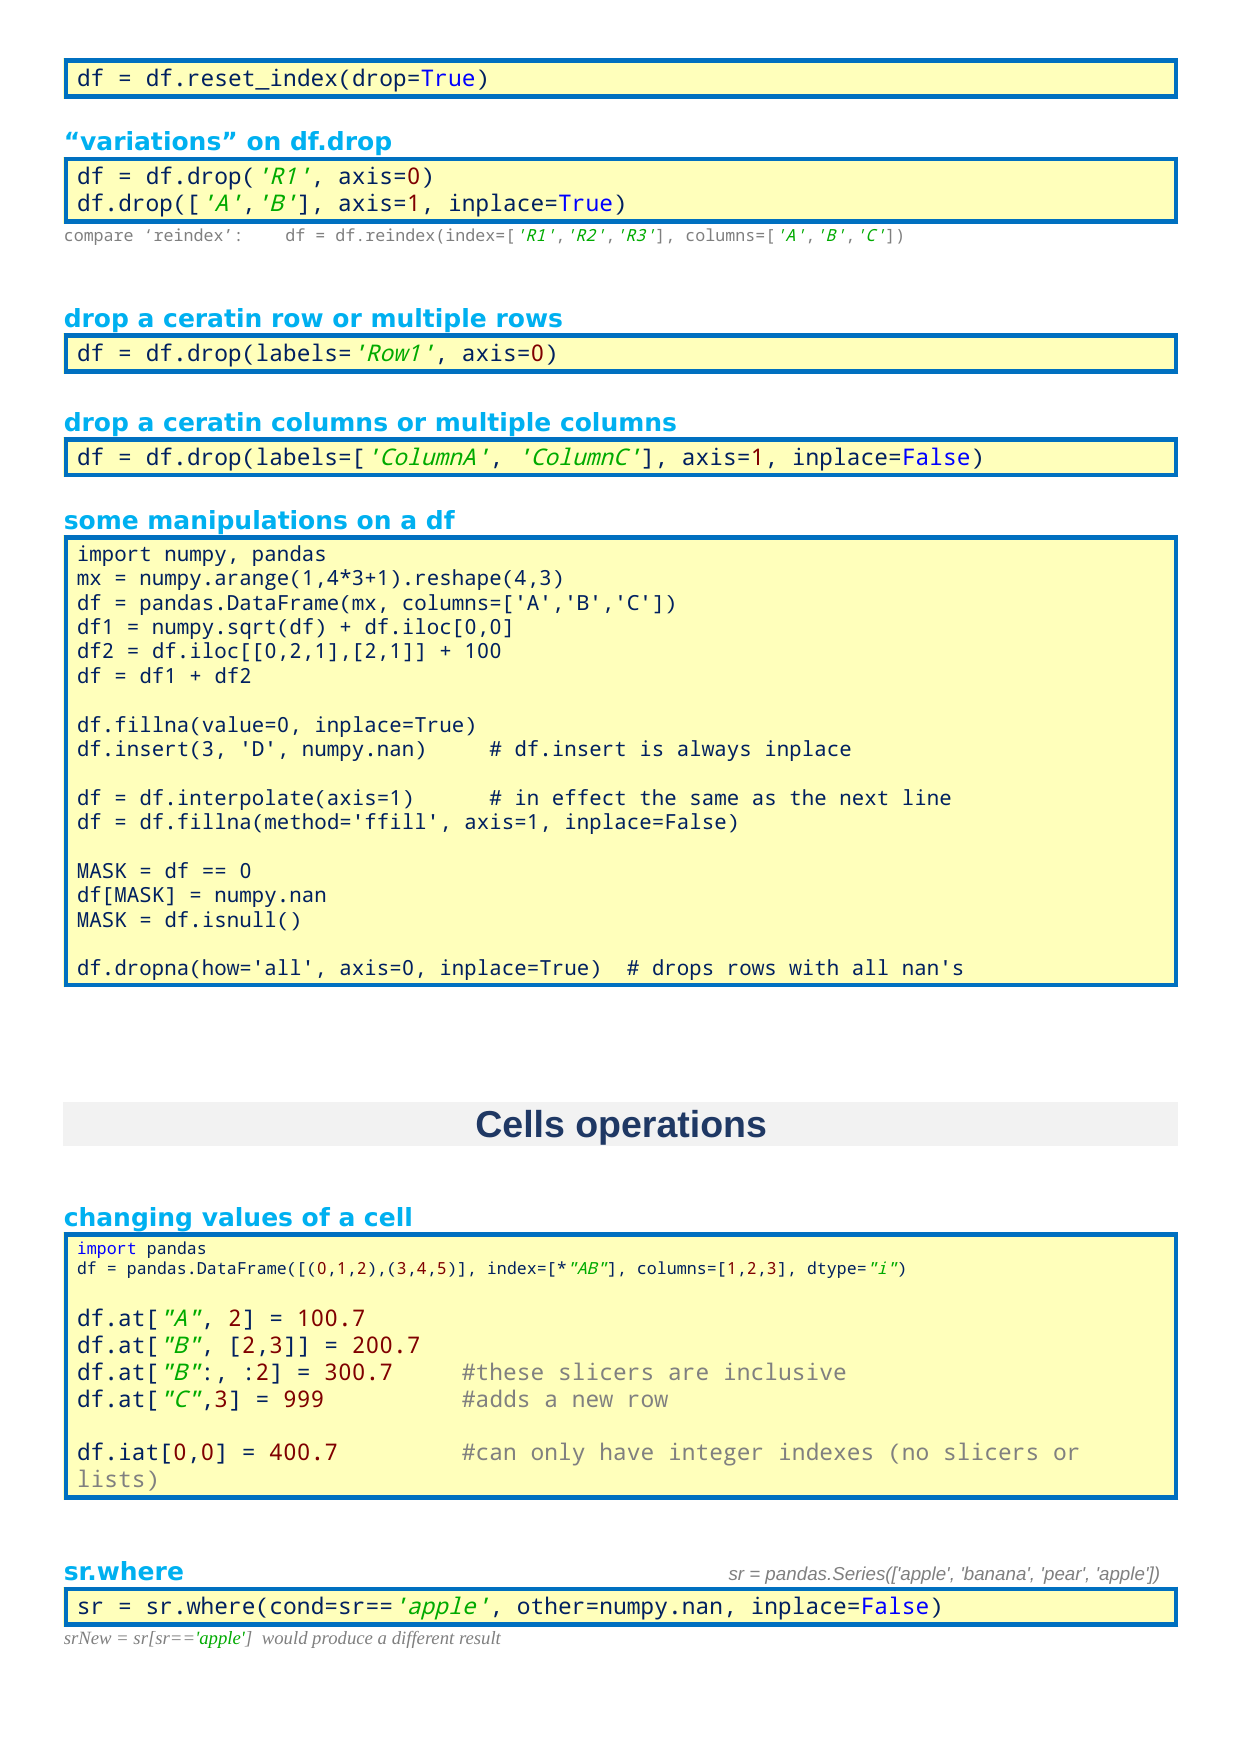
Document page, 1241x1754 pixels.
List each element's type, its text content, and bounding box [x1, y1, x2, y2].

text df.at["A", 2] = 100.7 [68, 1298, 1174, 1325]
text df.drop(['A','B'], axis=1, inplace=True) [68, 183, 1174, 219]
text df = df.drop(labels='Row1', axis=0) [68, 338, 1174, 369]
text df[MASK] = numpy.nan [68, 876, 1174, 901]
text df1 = numpy.sqrt(df) + df.iloc[0,0] [68, 608, 1174, 633]
text df = df.reset_index(drop=True) [68, 63, 1174, 94]
title changing values of a cell [63, 1203, 1178, 1232]
text df = pandas.DataFrame([(0,1,2),(3,4,5)], index=[*"AB"], columns=[1,2,3], dtype="i") [68, 1252, 1174, 1271]
text df.fillna(value=0, inplace=True) [68, 706, 1174, 730]
text df = df1 + df2 [68, 657, 1174, 681]
text df.at["B", [2,3]] = 200.7 [68, 1325, 1174, 1352]
text MASK = df.isnull() [68, 901, 1174, 925]
title drop a ceratin row or multiple rows [63, 304, 1178, 333]
title sr.where sr = pandas.Series(['apple', 'banana', 'pear', 'apple']) [63, 1557, 1178, 1587]
text import numpy, pandas [68, 540, 1174, 559]
text df.iat[0,0] = 400.7 #can only have integer indexes (no slicers or lists) [68, 1433, 1174, 1495]
text df.at["B":, :2] = 300.7 #these slicers are inclusive [68, 1352, 1174, 1379]
text import pandas [68, 1237, 1174, 1252]
text df2 = df.iloc[[0,2,1],[2,1]] + 100 [68, 633, 1174, 657]
text sr = sr.where(cond=sr=='apple', other=numpy.nan, inplace=False) [68, 1591, 1174, 1622]
text mx = numpy.arange(1,4*3+1).reshape(4,3) [68, 559, 1174, 584]
text df = df.drop(labels=['ColumnA', 'ColumnC'], axis=1, inplace=False) [68, 442, 1174, 473]
text df.dropna(how='all', axis=0, inplace=True) # drops rows with all nan's [68, 949, 1174, 983]
text df = pandas.DataFrame(mx, columns=['A','B','C']) [68, 584, 1174, 608]
text df.at["C",3] = 999 #adds a new row [68, 1379, 1174, 1406]
text compare ‘reindex’: df = df.reindex(index=['R1','R2','R3'], columns=['A','B','C']) [63, 224, 1178, 247]
text MASK = df == 0 [68, 852, 1174, 876]
title some manipulations on a df [63, 506, 1178, 535]
text df.insert(3, 'D', numpy.nan) # df.insert is always inplace [68, 730, 1174, 754]
title drop a ceratin columns or multiple columns [63, 408, 1178, 437]
text df = df.interpolate(axis=1) # in effect the same as the next line [68, 779, 1174, 803]
title “variations” on df.drop [63, 127, 1178, 157]
text df = df.drop('R1', axis=0) [68, 161, 1174, 183]
text srNew = sr[sr=='apple'] would produce a different result [63, 1627, 1178, 1649]
text df = df.fillna(method='ffill', axis=1, inplace=False) [68, 803, 1174, 828]
subtitle Cells operations [63, 1102, 1178, 1146]
